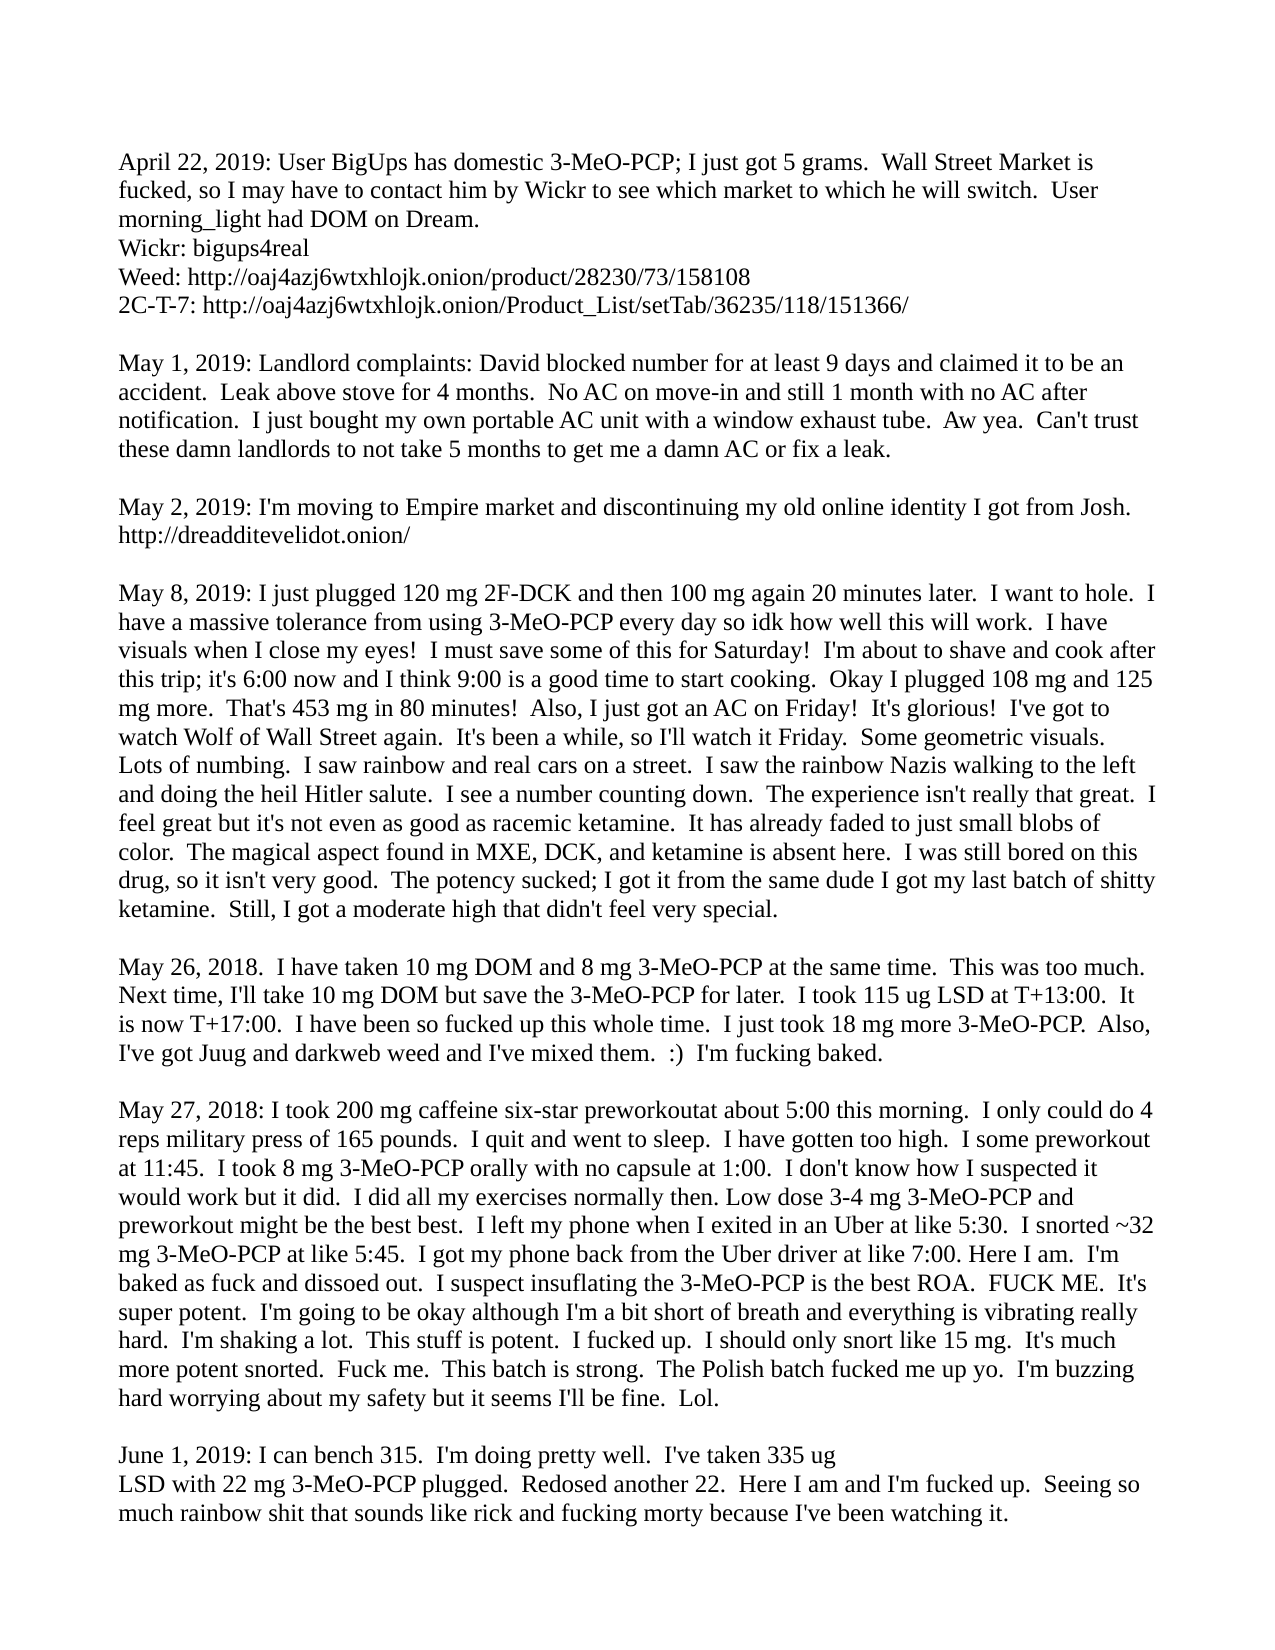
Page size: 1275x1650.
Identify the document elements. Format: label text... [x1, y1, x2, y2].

text 2C-T-7: http://oaj4azj6wtxhlojk.onion/Product_List/setTab/36235/118/151366/ [118, 291, 1157, 319]
text May 1, 2019: Landlord complaints: David blocked number for at least 9 days and claimed it to be an accident. Leak above stove for 4 months. No AC on move-in and still 1 month with no AC after notification. I just bought my own portable AC unit with a window exhaust tube. Aw yea. Can't trust these damn landlords to not take 5 months to get me a damn AC or fix a leak. [118, 348, 1157, 463]
text April 22, 2019: User BigUps has domestic 3-MeO-PCP; I just got 5 grams. Wall Street Market is fucked, so I may have to contact him by Wickr to see which market to which he will switch. User morning_light had DOM on Dream. [118, 147, 1157, 233]
text Weed: http://oaj4azj6wtxhlojk.onion/product/28230/73/158108 [118, 262, 1157, 291]
text May 26, 2018. I have taken 10 mg DOM and 8 mg 3-MeO-PCP at the same time. This was too much. Next time, I'll take 10 mg DOM but save the 3-MeO-PCP for later. I took 115 ug LSD at T+13:00. It is now T+17:00. I have been so fucked up this whole time. I just took 18 mg more 3-MeO-PCP. Also, I've got Juug and darkweb weed and I've mixed them. :) I'm fucking baked. [118, 952, 1157, 1067]
text May 2, 2019: I'm moving to Empire market and discontinuing my old online identity I got from Josh. [118, 492, 1157, 521]
text LSD with 22 mg 3-MeO-PCP plugged. Redosed another 22. Here I am and I'm fucked up. Seeing so much rainbow shit that sounds like rick and fucking morty because I've been watching it. [118, 1469, 1157, 1527]
text June 1, 2019: I can bench 315. I'm doing pretty well. I've taken 335 ug [118, 1441, 1157, 1469]
text Wickr: bigups4real [118, 233, 1157, 262]
text May 27, 2018: I took 200 mg caffeine six-star preworkoutat about 5:00 this morning. I only could do 4 reps military press of 165 pounds. I quit and went to sleep. I have gotten too high. I some preworkout at 11:45. I took 8 mg 3-MeO-PCP orally with no capsule at 1:00. I don't know how I suspected it would work but it did. I did all my exercises normally then. Low dose 3-4 mg 3-MeO-PCP and preworkout might be the best best. I left my phone when I exited in an Uber at like 5:30. I snorted ~32 mg 3-MeO-PCP at like 5:45. I got my phone back from the Uber driver at like 7:00. Here I am. I'm baked as fuck and dissoed out. I suspect insuflating the 3-MeO-PCP is the best ROA. FUCK ME. It's super potent. I'm going to be okay although I'm a bit short of breath and everything is vibrating really hard. I'm shaking a lot. This stuff is potent. I fucked up. I should only snort like 15 mg. It's much more potent snorted. Fuck me. This batch is strong. The Polish batch fucked me up yo. I'm buzzing hard worrying about my safety but it seems I'll be fine. Lol. [118, 1096, 1157, 1412]
text http://dreadditevelidot.onion/ [118, 521, 1157, 549]
text May 8, 2019: I just plugged 120 mg 2F-DCK and then 100 mg again 20 minutes later. I want to hole. I have a massive tolerance from using 3-MeO-PCP every day so idk how well this will work. I have visuals when I close my eyes! I must save some of this for Saturday! I'm about to shave and cook after this trip; it's 6:00 now and I think 9:00 is a good time to start cooking. Okay I plugged 108 mg and 125 mg more. That's 453 mg in 80 minutes! Also, I just got an AC on Friday! It's glorious! I've got to watch Wolf of Wall Street again. It's been a while, so I'll watch it Friday. Some geometric visuals. Lots of numbing. I saw rainbow and real cars on a street. I saw the rainbow Nazis walking to the left and doing the heil Hitler salute. I see a number counting down. The experience isn't really that great. I feel great but it's not even as good as racemic ketamine. It has already faded to just small blobs of color. The magical aspect found in MXE, DCK, and ketamine is absent here. I was still bored on this drug, so it isn't very good. The potency sucked; I got it from the same dude I got my last batch of shitty ketamine. Still, I got a moderate high that didn't feel very special. [118, 578, 1157, 923]
